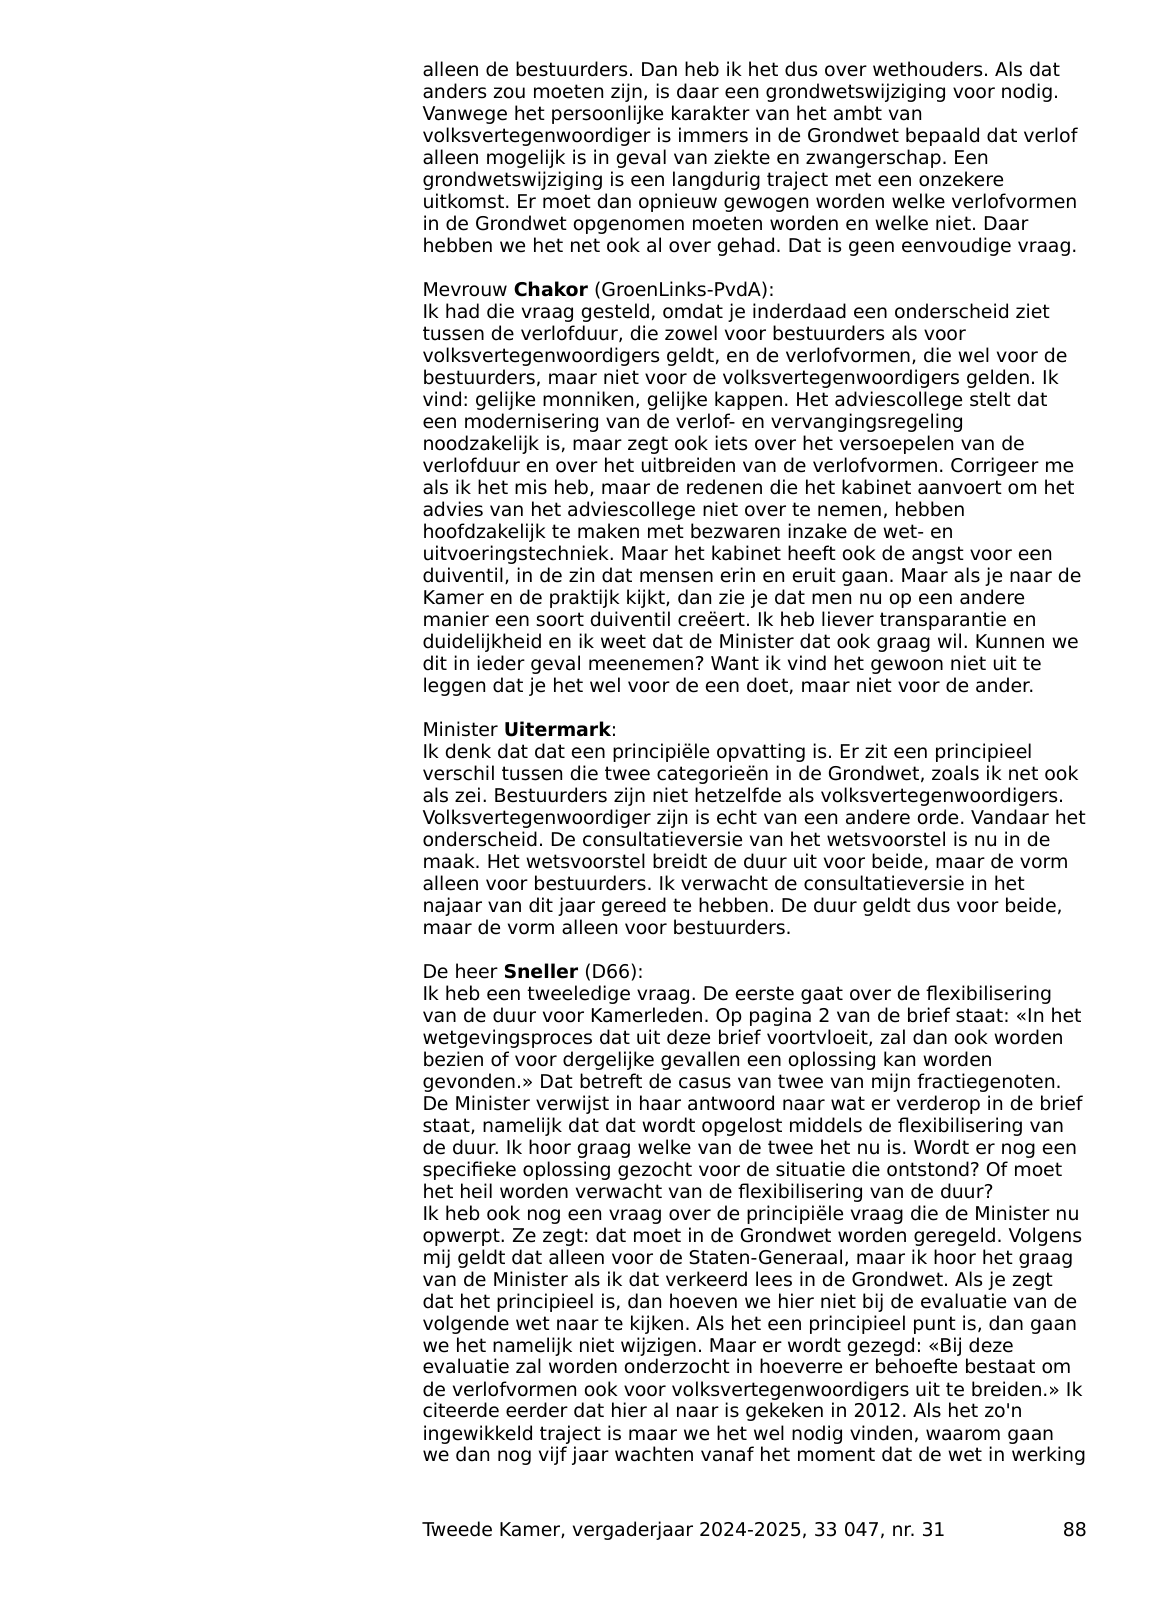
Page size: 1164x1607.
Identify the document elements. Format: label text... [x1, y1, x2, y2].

text Ik had die vraag gesteld, omdat je inderdaad een onderscheid ziet tussen de verlofduur, die zowel voor bestuurders als voor volksvertegenwoordigers geldt, en de verlofvormen, die wel voor de bestuurders, maar niet voor de volksvertegenwoordigers gelden. Ik vind: gelijke monniken, gelijke kappen. Het adviescollege stelt dat een modernisering van de verlof- en vervangingsregeling noodzakelijk is, maar zegt ook iets over het versoepelen van de verlofduur en over het uitbreiden van de verlofvormen. Corrigeer me als ik het mis heb, maar de redenen die het kabinet aanvoert om het advies van het adviescollege niet over te nemen, hebben hoofdzakelijk te maken met bezwaren inzake de wet- en uitvoeringstechniek. Maar het kabinet heeft ook de angst voor een duiventil, in de zin dat mensen erin en eruit gaan. Maar als je naar de Kamer en de praktijk kijkt, dan zie je dat men nu op een andere manier een soort duiventil creëert. Ik heb liever transparantie en duidelijkheid en ik weet dat de Minister dat ook graag wil. Kunnen we dit in ieder geval meenemen? Want ik vind het gewoon niet uit te leggen dat je het wel voor de een doet, maar niet voor de ander. [422, 301, 1087, 697]
text Ik heb een tweeledige vraag. De eerste gaat over de flexibilisering van de duur voor Kamerleden. Op pagina 2 van de brief staat: «In het wetgevingsproces dat uit deze brief voortvloeit, zal dan ook worden bezien of voor dergelijke gevallen een oplossing kan worden gevonden.» Dat betreft de casus van twee van mijn fractiegenoten. De Minister verwijst in haar antwoord naar wat er verderop in de brief staat, namelijk dat dat wordt opgelost middels de flexibilisering van de duur. Ik hoor graag welke van de twee het nu is. Wordt er nog een specifieke oplossing gezocht voor de situatie die ontstond? Of moet het heil worden verwacht van de flexibilisering van de duur? [422, 983, 1087, 1203]
text Minister Uitermark: [422, 719, 1087, 741]
text De heer Sneller (D66): [422, 961, 1087, 983]
text Ik heb ook nog een vraag over de principiële vraag die de Minister nu opwerpt. Ze zegt: dat moet in de Grondwet worden geregeld. Volgens mij geldt dat alleen voor de Staten-Generaal, maar ik hoor het graag van de Minister als ik dat verkeerd lees in de Grondwet. Als je zegt dat het principieel is, dan hoeven we hier niet bij de evaluatie van de volgende wet naar te kijken. Als het een principieel punt is, dan gaan we het namelijk niet wijzigen. Maar er wordt gezegd: «Bij deze evaluatie zal worden onderzocht in hoeverre er behoefte bestaat om de verlofvormen ook voor volksvertegenwoordigers uit te breiden.» Ik citeerde eerder dat hier al naar is gekeken in 2012. Als het zo'n ingewikkeld traject is maar we het wel nodig vinden, waarom gaan we dan nog vijf jaar wachten vanaf het moment dat de wet in werking [422, 1203, 1087, 1466]
text alleen de bestuurders. Dan heb ik het dus over wethouders. Als dat anders zou moeten zijn, is daar een grondwetswijziging voor nodig. Vanwege het persoonlijke karakter van het ambt van volksvertegenwoordiger is immers in de Grondwet bepaald dat verlof alleen mogelijk is in geval van ziekte en zwangerschap. Een grondwetswijziging is een langdurig traject met een onzekere uitkomst. Er moet dan opnieuw gewogen worden welke verlofvormen in de Grondwet opgenomen moeten worden en welke niet. Daar hebben we het net ook al over gehad. Dat is geen eenvoudige vraag. [422, 59, 1087, 257]
text Mevrouw Chakor (GroenLinks-PvdA): [422, 279, 1087, 301]
text Ik denk dat dat een principiële opvatting is. Er zit een principieel verschil tussen die twee categorieën in de Grondwet, zoals ik net ook als zei. Bestuurders zijn niet hetzelfde als volksvertegenwoordigers. Volksvertegenwoordiger zijn is echt van een andere orde. Vandaar het onderscheid. De consultatieversie van het wetsvoorstel is nu in de maak. Het wetsvoorstel breidt de duur uit voor beide, maar de vorm alleen voor bestuurders. Ik verwacht de consultatieversie in het najaar van dit jaar gereed te hebben. De duur geldt dus voor beide, maar de vorm alleen voor bestuurders. [422, 741, 1087, 939]
